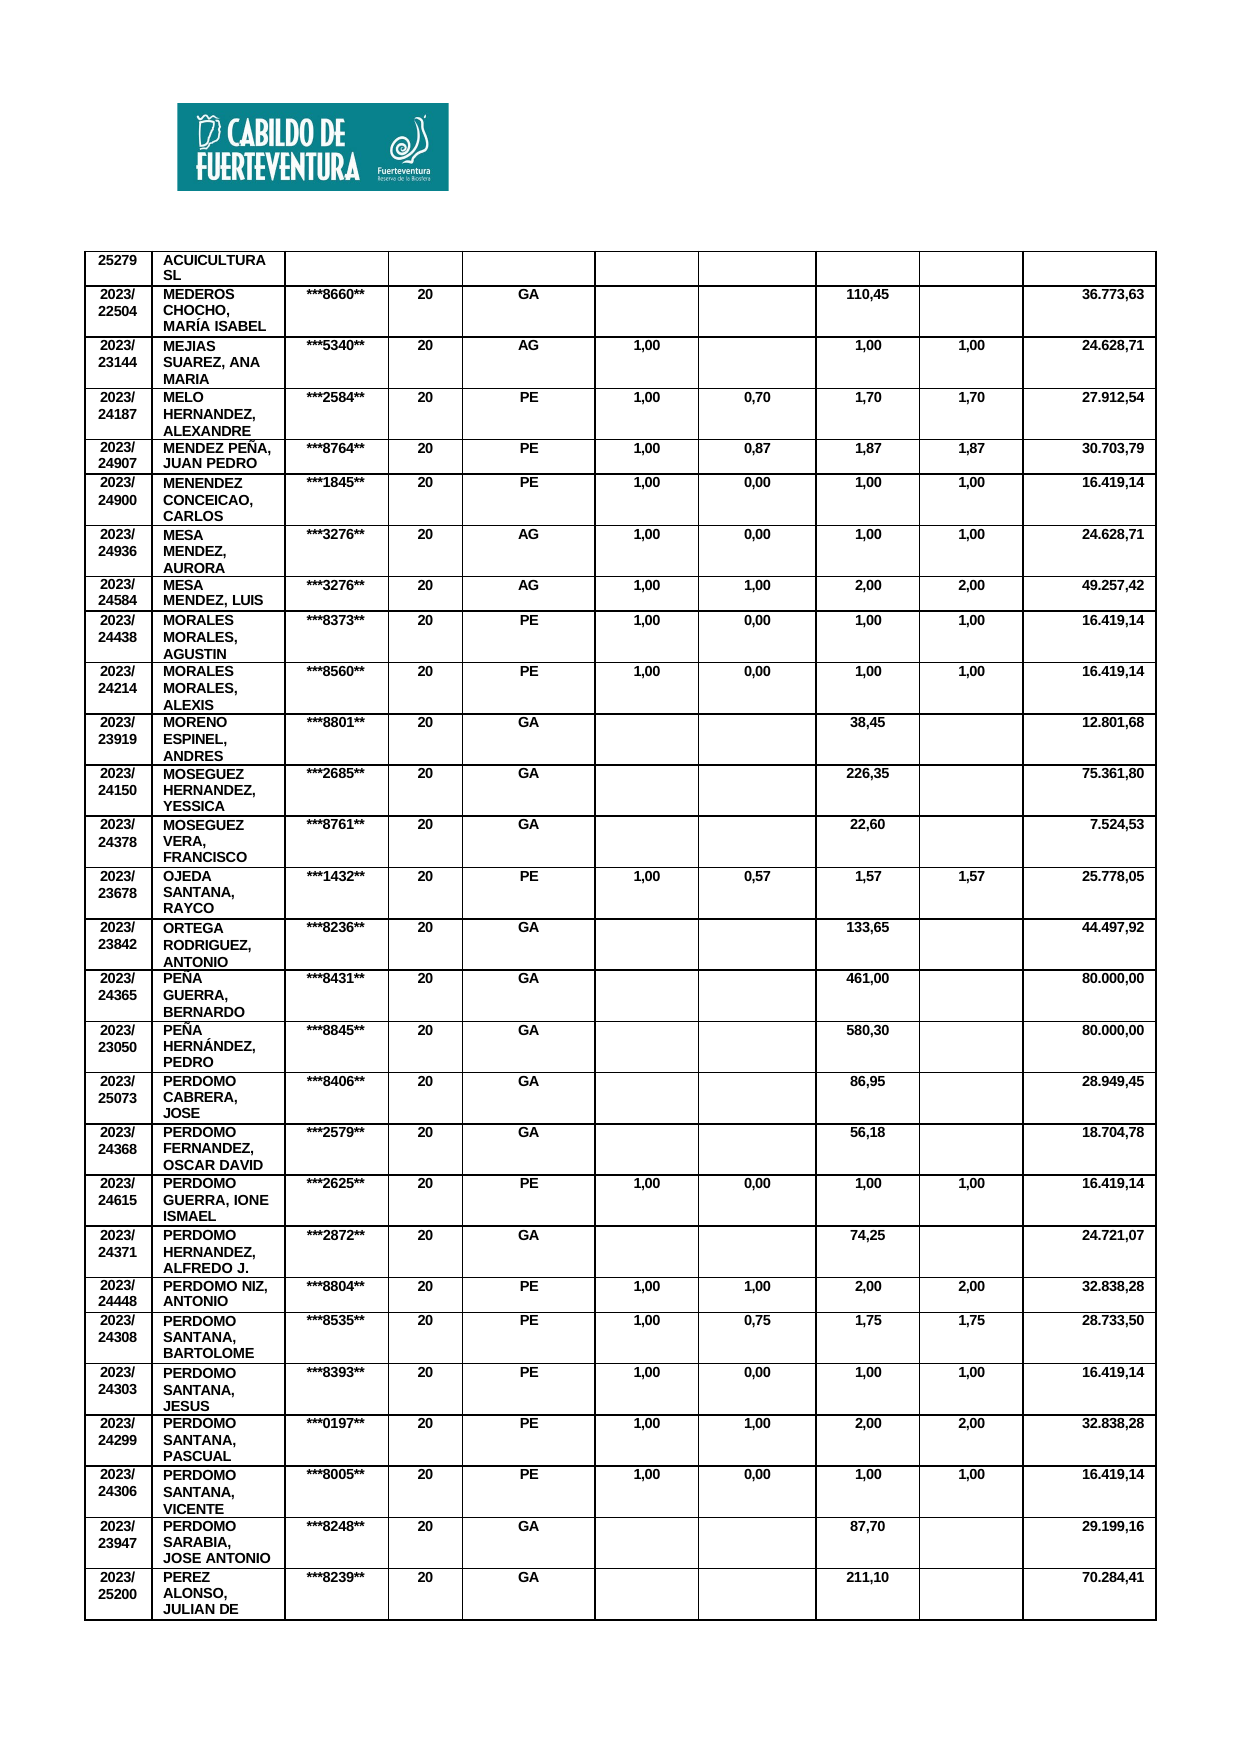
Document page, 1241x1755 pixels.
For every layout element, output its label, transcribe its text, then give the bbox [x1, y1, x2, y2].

table_cell 2023/ 23050 [86, 1022, 151, 1072]
table_cell PE [463, 389, 594, 439]
table_cell 2023/ 24303 [86, 1364, 151, 1414]
table_cell 1,00 [699, 577, 815, 610]
table_cell 80.000,00 [1024, 1022, 1155, 1072]
table_cell MORALES MORALES, ALEXIS [153, 663, 284, 713]
table_cell 20 [389, 577, 462, 610]
table_header [1024, 252, 1155, 285]
table_cell 0,70 [699, 389, 815, 439]
table_cell 211,10 [817, 1569, 919, 1619]
table_cell 2023/ 24615 [86, 1176, 151, 1225]
table_cell MEDEROS CHOCHO, MARÍA ISABEL [153, 287, 284, 336]
table_cell OJEDA SANTANA, RAYCO [153, 868, 284, 918]
table_cell 24.628,71 [1024, 338, 1155, 388]
table_cell PEREZ ALONSO, JULIAN DE [153, 1569, 284, 1619]
table_cell [596, 287, 698, 336]
table_cell 1,00 [596, 1416, 698, 1465]
table_cell 44.497,92 [1024, 920, 1155, 969]
table_cell PE [463, 868, 594, 918]
table_cell [699, 971, 815, 1021]
table_cell 2023/ 24584 [86, 577, 151, 610]
table_cell 1,00 [596, 663, 698, 713]
table_cell GA [463, 1022, 594, 1072]
table_cell 2023/ 24187 [86, 389, 151, 439]
table_cell 2023/ 24308 [86, 1313, 151, 1363]
table_cell 20 [389, 1073, 462, 1123]
table_cell [920, 1022, 1022, 1072]
table_cell 2023/ 24368 [86, 1125, 151, 1174]
table_cell 2023/ 24907 [86, 440, 151, 473]
table_cell PE [463, 1416, 594, 1465]
table_cell 1,75 [817, 1313, 919, 1363]
table_cell 16.419,14 [1024, 1176, 1155, 1225]
table_cell GA [463, 287, 594, 336]
table_cell 2023/ 24448 [86, 1278, 151, 1311]
table_cell 20 [389, 440, 462, 473]
table_cell ***2625** [286, 1176, 388, 1225]
table_cell 2023/ 24299 [86, 1416, 151, 1465]
table_cell 20 [389, 1176, 462, 1225]
table_cell PEÑA GUERRA, BERNARDO [153, 971, 284, 1021]
table_cell 24.721,07 [1024, 1227, 1155, 1277]
table_cell 20 [389, 475, 462, 525]
table_cell GA [463, 920, 594, 969]
table_cell GA [463, 1125, 594, 1174]
table_cell PERDOMO SARABIA, JOSE ANTONIO [153, 1518, 284, 1568]
table_cell 20 [389, 338, 462, 388]
table_cell 0,00 [699, 475, 815, 525]
table_cell 2023/ 24371 [86, 1227, 151, 1277]
table_cell 2023/ 24936 [86, 526, 151, 576]
table_cell ***3276** [286, 577, 388, 610]
table_cell PERDOMO FERNANDEZ, OSCAR DAVID [153, 1125, 284, 1174]
table_cell PE [463, 663, 594, 713]
table_cell 49.257,42 [1024, 577, 1155, 610]
table_cell [699, 1227, 815, 1277]
table_cell GA [463, 1518, 594, 1568]
table_cell PE [463, 475, 594, 525]
table_cell 2,00 [817, 577, 919, 610]
table_cell 1,00 [817, 475, 919, 525]
table_header [596, 252, 698, 285]
table_cell [596, 766, 698, 815]
table_cell ***8764** [286, 440, 388, 473]
table_cell ORTEGA RODRIGUEZ, ANTONIO [153, 920, 284, 969]
table_cell [920, 920, 1022, 969]
table_cell ***5340** [286, 338, 388, 388]
table_cell [920, 287, 1022, 336]
table_cell MELO HERNANDEZ, ALEXANDRE [153, 389, 284, 439]
table_cell ***8845** [286, 1022, 388, 1072]
table_cell 1,70 [817, 389, 919, 439]
table_cell 1,00 [596, 526, 698, 576]
table_cell 2,00 [920, 1278, 1022, 1311]
table_cell [920, 1125, 1022, 1174]
table_cell ***2685** [286, 766, 388, 815]
table_header 25279 [86, 252, 151, 285]
table_cell 20 [389, 612, 462, 662]
table_cell ***2584** [286, 389, 388, 439]
table_cell [596, 1022, 698, 1072]
table_cell 20 [389, 663, 462, 713]
table_cell 20 [389, 920, 462, 969]
table_cell 70.284,41 [1024, 1569, 1155, 1619]
table_cell 0,87 [699, 440, 815, 473]
table_cell 2023/ 25073 [86, 1073, 151, 1123]
table_cell AG [463, 338, 594, 388]
table_cell 110,45 [817, 287, 919, 336]
table_cell 1,00 [920, 338, 1022, 388]
table_cell 87,70 [817, 1518, 919, 1568]
table_cell ***8393** [286, 1364, 388, 1414]
table_cell PE [463, 1467, 594, 1516]
table_cell PERDOMO SANTANA, PASCUAL [153, 1416, 284, 1465]
table_cell 74,25 [817, 1227, 919, 1277]
table_cell 1,00 [817, 1176, 919, 1225]
table_cell ***8560** [286, 663, 388, 713]
table_cell 20 [389, 1125, 462, 1174]
table_cell [699, 1569, 815, 1619]
table_cell 2023/ 23678 [86, 868, 151, 918]
table_cell [596, 1227, 698, 1277]
table_cell MORALES MORALES, AGUSTIN [153, 612, 284, 662]
table_cell ***8804** [286, 1278, 388, 1311]
table_cell 16.419,14 [1024, 612, 1155, 662]
table_cell [920, 766, 1022, 815]
table_cell [920, 971, 1022, 1021]
table_cell PERDOMO CABRERA, JOSE [153, 1073, 284, 1123]
table_cell MENENDEZ CONCEICAO, CARLOS [153, 475, 284, 525]
table_cell PERDOMO NIZ, ANTONIO [153, 1278, 284, 1311]
table_cell 1,00 [920, 1467, 1022, 1516]
table_cell 20 [389, 817, 462, 867]
table_cell 22,60 [817, 817, 919, 867]
table_cell [920, 1227, 1022, 1277]
table_cell PERDOMO SANTANA, JESUS [153, 1364, 284, 1414]
table_cell 1,00 [920, 612, 1022, 662]
table_cell 2023/ 24365 [86, 971, 151, 1021]
table_cell PE [463, 1364, 594, 1414]
table_cell 16.419,14 [1024, 1364, 1155, 1414]
table_cell PE [463, 1176, 594, 1225]
table_cell 2,00 [920, 577, 1022, 610]
table_cell 20 [389, 868, 462, 918]
table_cell 29.199,16 [1024, 1518, 1155, 1568]
table_cell 12.801,68 [1024, 715, 1155, 764]
table_cell 18.704,78 [1024, 1125, 1155, 1174]
table_cell 1,57 [817, 868, 919, 918]
table_cell 25.778,05 [1024, 868, 1155, 918]
table_header [699, 252, 815, 285]
table_cell 20 [389, 1569, 462, 1619]
table_cell GA [463, 766, 594, 815]
table_cell 0,00 [699, 526, 815, 576]
table_cell 2023/ 24900 [86, 475, 151, 525]
table_cell 24.628,71 [1024, 526, 1155, 576]
table_cell ***8005** [286, 1467, 388, 1516]
table_cell 226,35 [817, 766, 919, 815]
table_cell ***0197** [286, 1416, 388, 1465]
table_cell 1,00 [596, 475, 698, 525]
table_cell 1,00 [596, 389, 698, 439]
table_cell 133,65 [817, 920, 919, 969]
table_cell 20 [389, 526, 462, 576]
table_header [389, 252, 462, 285]
table_cell 1,00 [920, 475, 1022, 525]
table_cell MEJIAS SUAREZ, ANA MARIA [153, 338, 284, 388]
table_cell 0,75 [699, 1313, 815, 1363]
table_cell MESA MENDEZ, LUIS [153, 577, 284, 610]
table_cell 0,00 [699, 612, 815, 662]
table_cell [596, 715, 698, 764]
table_header [920, 252, 1022, 285]
table_header [817, 252, 919, 285]
table_cell PE [463, 612, 594, 662]
table_cell 2023/ 24214 [86, 663, 151, 713]
table_cell 1,00 [699, 1416, 815, 1465]
table_cell 1,00 [596, 1364, 698, 1414]
table_cell [596, 817, 698, 867]
table_cell ***1845** [286, 475, 388, 525]
table_cell 1,00 [699, 1278, 815, 1311]
table_cell GA [463, 971, 594, 1021]
table_cell ***8660** [286, 287, 388, 336]
table_cell AG [463, 577, 594, 610]
table_cell [920, 1569, 1022, 1619]
table_cell GA [463, 1073, 594, 1123]
table_cell ***8406** [286, 1073, 388, 1123]
table_cell 2023/ 23144 [86, 338, 151, 388]
table_cell PE [463, 1313, 594, 1363]
table_cell 1,00 [920, 663, 1022, 713]
table_cell 461,00 [817, 971, 919, 1021]
table_cell 1,70 [920, 389, 1022, 439]
table_cell [596, 1073, 698, 1123]
table_cell ***1432** [286, 868, 388, 918]
table_cell 20 [389, 1364, 462, 1414]
table_cell 28.949,45 [1024, 1073, 1155, 1123]
table_cell 580,30 [817, 1022, 919, 1072]
table_cell 1,00 [817, 1467, 919, 1516]
table_cell 20 [389, 1022, 462, 1072]
table_cell [699, 1518, 815, 1568]
table_cell [699, 715, 815, 764]
table_cell 32.838,28 [1024, 1416, 1155, 1465]
table_cell ***8248** [286, 1518, 388, 1568]
table_cell 1,57 [920, 868, 1022, 918]
table_cell 1,00 [596, 612, 698, 662]
table_cell [596, 971, 698, 1021]
table_cell GA [463, 715, 594, 764]
table_cell 1,00 [596, 440, 698, 473]
table_cell [920, 715, 1022, 764]
table_cell 2023/ 22504 [86, 287, 151, 336]
table_cell 1,00 [596, 1313, 698, 1363]
table_cell [920, 1073, 1022, 1123]
table_cell 20 [389, 1227, 462, 1277]
table_cell 1,00 [920, 526, 1022, 576]
table_cell MOSEGUEZ HERNANDEZ, YESSICA [153, 766, 284, 815]
table_cell ***8761** [286, 817, 388, 867]
table_cell 2023/ 24438 [86, 612, 151, 662]
table_cell MESA MENDEZ, AURORA [153, 526, 284, 576]
table_cell ***8801** [286, 715, 388, 764]
table_cell 1,00 [596, 338, 698, 388]
table_cell ***2872** [286, 1227, 388, 1277]
table_cell ***8239** [286, 1569, 388, 1619]
table_cell 1,00 [817, 338, 919, 388]
table_cell 16.419,14 [1024, 1467, 1155, 1516]
table_cell 20 [389, 1467, 462, 1516]
table_cell 30.703,79 [1024, 440, 1155, 473]
table_cell [596, 1518, 698, 1568]
table_cell [699, 817, 815, 867]
table_cell 20 [389, 389, 462, 439]
table_cell MENDEZ PEÑA, JUAN PEDRO [153, 440, 284, 473]
table_header [463, 252, 594, 285]
table_cell 16.419,14 [1024, 475, 1155, 525]
table_cell 1,87 [920, 440, 1022, 473]
table_cell 1,75 [920, 1313, 1022, 1363]
table_cell 0,00 [699, 663, 815, 713]
table_cell 80.000,00 [1024, 971, 1155, 1021]
table_cell 2023/ 23947 [86, 1518, 151, 1568]
table_cell PERDOMO SANTANA, VICENTE [153, 1467, 284, 1516]
table_cell 2023/ 24306 [86, 1467, 151, 1516]
table_cell 7.524,53 [1024, 817, 1155, 867]
table_cell ***8535** [286, 1313, 388, 1363]
table_cell [699, 1073, 815, 1123]
table_cell AG [463, 526, 594, 576]
table_cell ***8373** [286, 612, 388, 662]
table_cell 56,18 [817, 1125, 919, 1174]
table_cell 20 [389, 1416, 462, 1465]
table_cell 28.733,50 [1024, 1313, 1155, 1363]
table_cell ***8431** [286, 971, 388, 1021]
table_cell 36.773,63 [1024, 287, 1155, 336]
table_cell GA [463, 817, 594, 867]
table_cell ***8236** [286, 920, 388, 969]
table_cell PE [463, 440, 594, 473]
table_cell [699, 338, 815, 388]
table_cell 2023/ 24378 [86, 817, 151, 867]
table_cell GA [463, 1227, 594, 1277]
table_cell 2,00 [920, 1416, 1022, 1465]
table_cell 1,00 [817, 526, 919, 576]
table_cell 20 [389, 1278, 462, 1311]
table_cell 2023/ 23919 [86, 715, 151, 764]
table_cell 1,00 [596, 1278, 698, 1311]
table_cell 0,00 [699, 1176, 815, 1225]
table_cell PERDOMO HERNANDEZ, ALFREDO J. [153, 1227, 284, 1277]
table_header ACUICULTURA SL [153, 252, 284, 285]
table_cell [920, 817, 1022, 867]
table_cell 38,45 [817, 715, 919, 764]
table_cell 20 [389, 971, 462, 1021]
table_cell PEÑA HERNÁNDEZ, PEDRO [153, 1022, 284, 1072]
table_cell 2023/ 23842 [86, 920, 151, 969]
table_cell ***2579** [286, 1125, 388, 1174]
table_cell 20 [389, 1313, 462, 1363]
table_cell 16.419,14 [1024, 663, 1155, 713]
table_cell 1,00 [596, 577, 698, 610]
table_cell 1,00 [817, 612, 919, 662]
table_cell 2023/ 25200 [86, 1569, 151, 1619]
table_cell PERDOMO GUERRA, IONE ISMAEL [153, 1176, 284, 1225]
table_cell MOSEGUEZ VERA, FRANCISCO [153, 817, 284, 867]
table_cell 2023/ 24150 [86, 766, 151, 815]
table_cell 20 [389, 766, 462, 815]
table_cell 1,00 [817, 1364, 919, 1414]
table_cell 1,00 [920, 1364, 1022, 1414]
table_cell 1,00 [596, 1467, 698, 1516]
table_cell [596, 1125, 698, 1174]
table_cell 1,00 [596, 1176, 698, 1225]
table_cell [699, 766, 815, 815]
table_header [286, 252, 388, 285]
table_cell MORENO ESPINEL, ANDRES [153, 715, 284, 764]
table_cell [699, 1022, 815, 1072]
table_cell 27.912,54 [1024, 389, 1155, 439]
table_cell 2,00 [817, 1416, 919, 1465]
table_cell PERDOMO SANTANA, BARTOLOME [153, 1313, 284, 1363]
table_cell 20 [389, 287, 462, 336]
table_cell 0,00 [699, 1467, 815, 1516]
table_cell [699, 287, 815, 336]
table_cell 1,00 [596, 868, 698, 918]
table_cell 20 [389, 1518, 462, 1568]
table_cell 1,00 [920, 1176, 1022, 1225]
table_cell [699, 920, 815, 969]
table_cell 20 [389, 715, 462, 764]
table_cell GA [463, 1569, 594, 1619]
table_cell 1,00 [817, 663, 919, 713]
table_cell 2,00 [817, 1278, 919, 1311]
table_cell [596, 1569, 698, 1619]
table_cell 75.361,80 [1024, 766, 1155, 815]
table_cell [699, 1125, 815, 1174]
table_cell [596, 920, 698, 969]
table_cell [920, 1518, 1022, 1568]
table_cell ***3276** [286, 526, 388, 576]
table_cell 32.838,28 [1024, 1278, 1155, 1311]
table_cell 1,87 [817, 440, 919, 473]
table_cell PE [463, 1278, 594, 1311]
table_cell 0,57 [699, 868, 815, 918]
table_cell 0,00 [699, 1364, 815, 1414]
table_cell 86,95 [817, 1073, 919, 1123]
